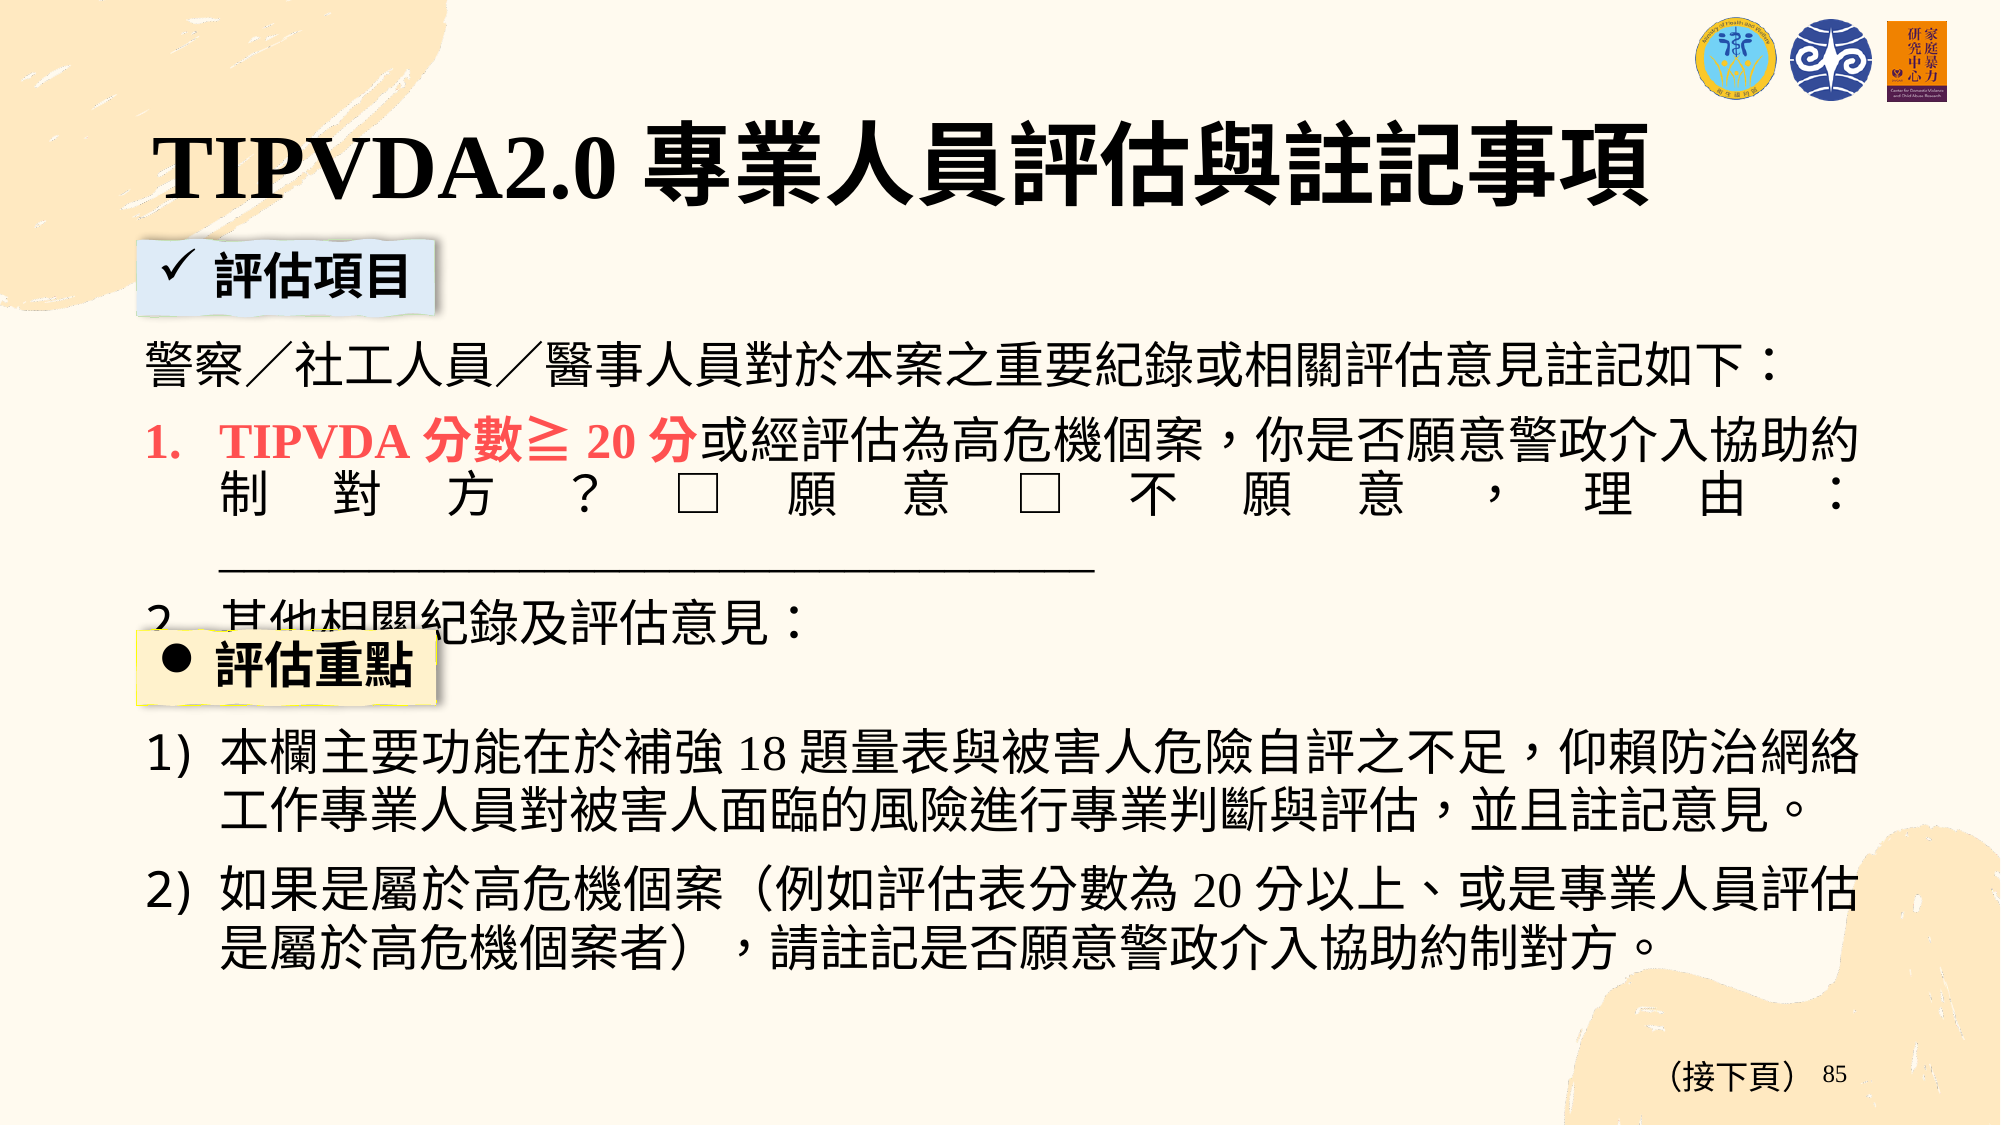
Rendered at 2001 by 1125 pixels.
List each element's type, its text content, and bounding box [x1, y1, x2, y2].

picture [1695, 17, 1947, 59]
text_box 評估項目 [136, 238, 435, 318]
text_box 評估重點 [136, 628, 437, 707]
picture [0, 0, 485, 355]
text_box （接下頁） [1603, 1015, 1831, 1111]
picture [1485, 799, 2001, 1125]
title TIPVDA2.0專業人員評估與註記事項 [137, 59, 1963, 278]
text_box 警察／社工人員／醫事人員對於本案之重要紀錄或相關評估意見註記如下： TIPVDA分數≧20分或經評估為高危機個案，你是否願意警政介入協助約制對方？□願意□不願意，理由： ___________________________________ 其他相關紀錄及評估意見： [129, 333, 1876, 473]
text_box 本欄主要功能在於補強18題量表與被害人危險自評之不足，仰賴防治網絡工作專業人員對被害人面臨的風險進行專業判斷與評估，並且註記意見。 如果是屬於高危機個案（例如評估表分數為20分以上、或是專業人員評估是屬於高危機個案者），請註記是否願意警政介入協助約制對方。 [129, 714, 1876, 1042]
